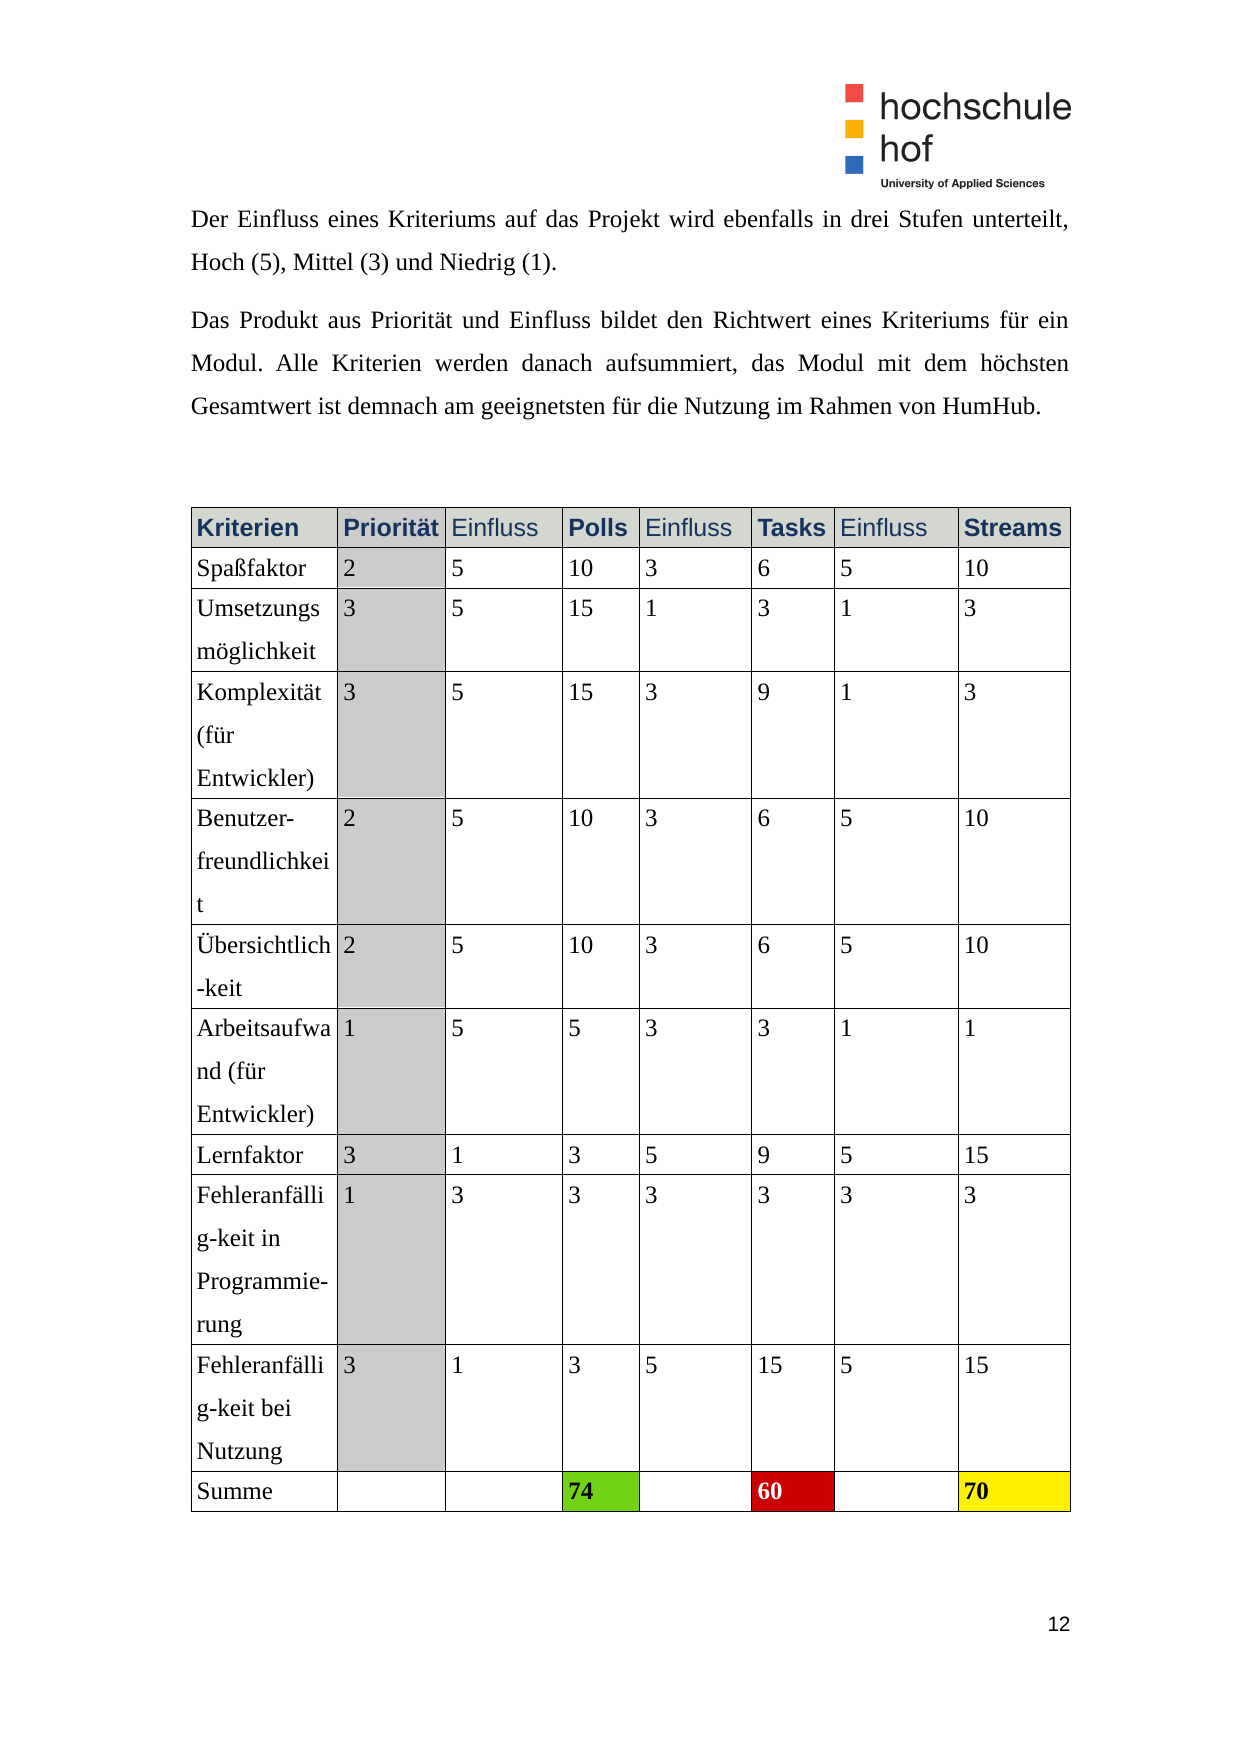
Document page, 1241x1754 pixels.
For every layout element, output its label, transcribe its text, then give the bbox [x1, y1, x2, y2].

table_header Streams [959, 508, 1070, 547]
table_cell 5 [835, 548, 958, 587]
table_cell Lernfaktor [192, 1135, 337, 1174]
table_cell 1 [338, 1009, 445, 1134]
table_cell 3 [752, 1175, 834, 1344]
table_cell 3 [752, 589, 834, 671]
table_header Einfluss [640, 508, 751, 547]
table_cell 5 [835, 799, 958, 924]
table_cell 3 [338, 1345, 445, 1471]
table_cell 1 [959, 1009, 1070, 1134]
table_cell 10 [959, 548, 1070, 587]
picture [845, 84, 1071, 189]
table_cell Arbeitsaufwand (für Entwickler) [192, 1009, 337, 1134]
table_cell 10 [959, 799, 1070, 924]
table_cell Übersichtlich-keit [192, 925, 337, 1007]
table_cell 3 [563, 1135, 639, 1174]
table_cell 1 [835, 1009, 958, 1134]
table_cell 15 [752, 1345, 834, 1471]
table_cell 3 [640, 799, 751, 924]
table_header Priorität [338, 508, 445, 547]
table_cell 1 [446, 1345, 562, 1471]
table_cell 9 [752, 1135, 834, 1174]
table_cell 15 [563, 672, 639, 797]
table_header Tasks [752, 508, 834, 547]
table_cell 5 [446, 589, 562, 671]
table_cell Komplexität (für Entwickler) [192, 672, 337, 797]
table_cell 5 [446, 548, 562, 587]
table_cell 5 [446, 799, 562, 924]
table_cell Fehleranfällig-keit in Programmie-rung [192, 1175, 337, 1344]
table_cell [835, 1472, 958, 1511]
table_header Kriterien [192, 508, 337, 547]
text Der Einfluss eines Kriteriums auf das Projekt wird ebenfalls in drei Stufen unterteilt, Hoch (5), Mittel (3) und Niedrig (1). [191, 204, 1070, 276]
table_cell 3 [563, 1345, 639, 1471]
table_header Polls [563, 508, 639, 547]
table_cell 15 [563, 589, 639, 671]
table_cell 3 [640, 548, 751, 587]
table_cell 6 [752, 799, 834, 924]
table_cell 3 [640, 1009, 751, 1134]
table_cell Summe [192, 1472, 337, 1511]
table_cell 5 [446, 1009, 562, 1134]
table_cell 1 [835, 589, 958, 671]
table_cell 5 [446, 672, 562, 797]
table_cell 5 [563, 1009, 639, 1134]
table_cell Umsetzungsmöglichkeit [192, 589, 337, 671]
text Das Produkt aus Priorität und Einfluss bildet den Richtwert eines Kriteriums für ein Modul. Alle Kriterien werden danach aufsummiert, das Modul mit dem höchsten Gesamtwert ist demnach am geeignetsten für die Nutzung im Rahmen von HumHub. [191, 305, 1070, 420]
table_cell 3 [640, 672, 751, 797]
table_cell 2 [338, 548, 445, 587]
table_cell 3 [959, 1175, 1070, 1344]
table_cell 6 [752, 548, 834, 587]
table_cell 3 [640, 925, 751, 1007]
table_cell 1 [446, 1135, 562, 1174]
table_header Einfluss [835, 508, 958, 547]
table_cell 60 [752, 1472, 834, 1511]
table_cell 5 [835, 1345, 958, 1471]
table_cell 10 [563, 925, 639, 1007]
table_cell 3 [338, 672, 445, 797]
table_cell 3 [338, 1135, 445, 1174]
table_cell 2 [338, 799, 445, 924]
table_cell 5 [835, 925, 958, 1007]
table_cell 5 [835, 1135, 958, 1174]
table_cell 3 [338, 589, 445, 671]
table_cell 3 [446, 1175, 562, 1344]
table_cell 3 [835, 1175, 958, 1344]
table_cell 1 [640, 589, 751, 671]
table_cell Fehleranfällig-keit bei Nutzung [192, 1345, 337, 1471]
table_cell 1 [338, 1175, 445, 1344]
table_cell 15 [959, 1345, 1070, 1471]
table_cell [446, 1472, 562, 1511]
table_cell 1 [835, 672, 958, 797]
table_cell 74 [563, 1472, 639, 1511]
table_cell [640, 1472, 751, 1511]
table_header Einfluss [446, 508, 562, 547]
table_cell [338, 1472, 445, 1511]
table_cell 10 [959, 925, 1070, 1007]
table_cell 3 [959, 589, 1070, 671]
table_cell 2 [338, 925, 445, 1007]
table_cell 10 [563, 548, 639, 587]
table_cell 9 [752, 672, 834, 797]
table_cell 5 [640, 1135, 751, 1174]
table_cell 3 [959, 672, 1070, 797]
table_cell 5 [640, 1345, 751, 1471]
table_cell 5 [446, 925, 562, 1007]
table_cell 15 [959, 1135, 1070, 1174]
table_cell 70 [959, 1472, 1070, 1511]
table_cell 3 [640, 1175, 751, 1344]
table_cell 3 [752, 1009, 834, 1134]
table_cell 10 [563, 799, 639, 924]
table_cell 6 [752, 925, 834, 1007]
table_cell Spaßfaktor [192, 548, 337, 587]
table_cell 3 [563, 1175, 639, 1344]
table_cell Benutzer-freundlichkeit [192, 799, 337, 924]
